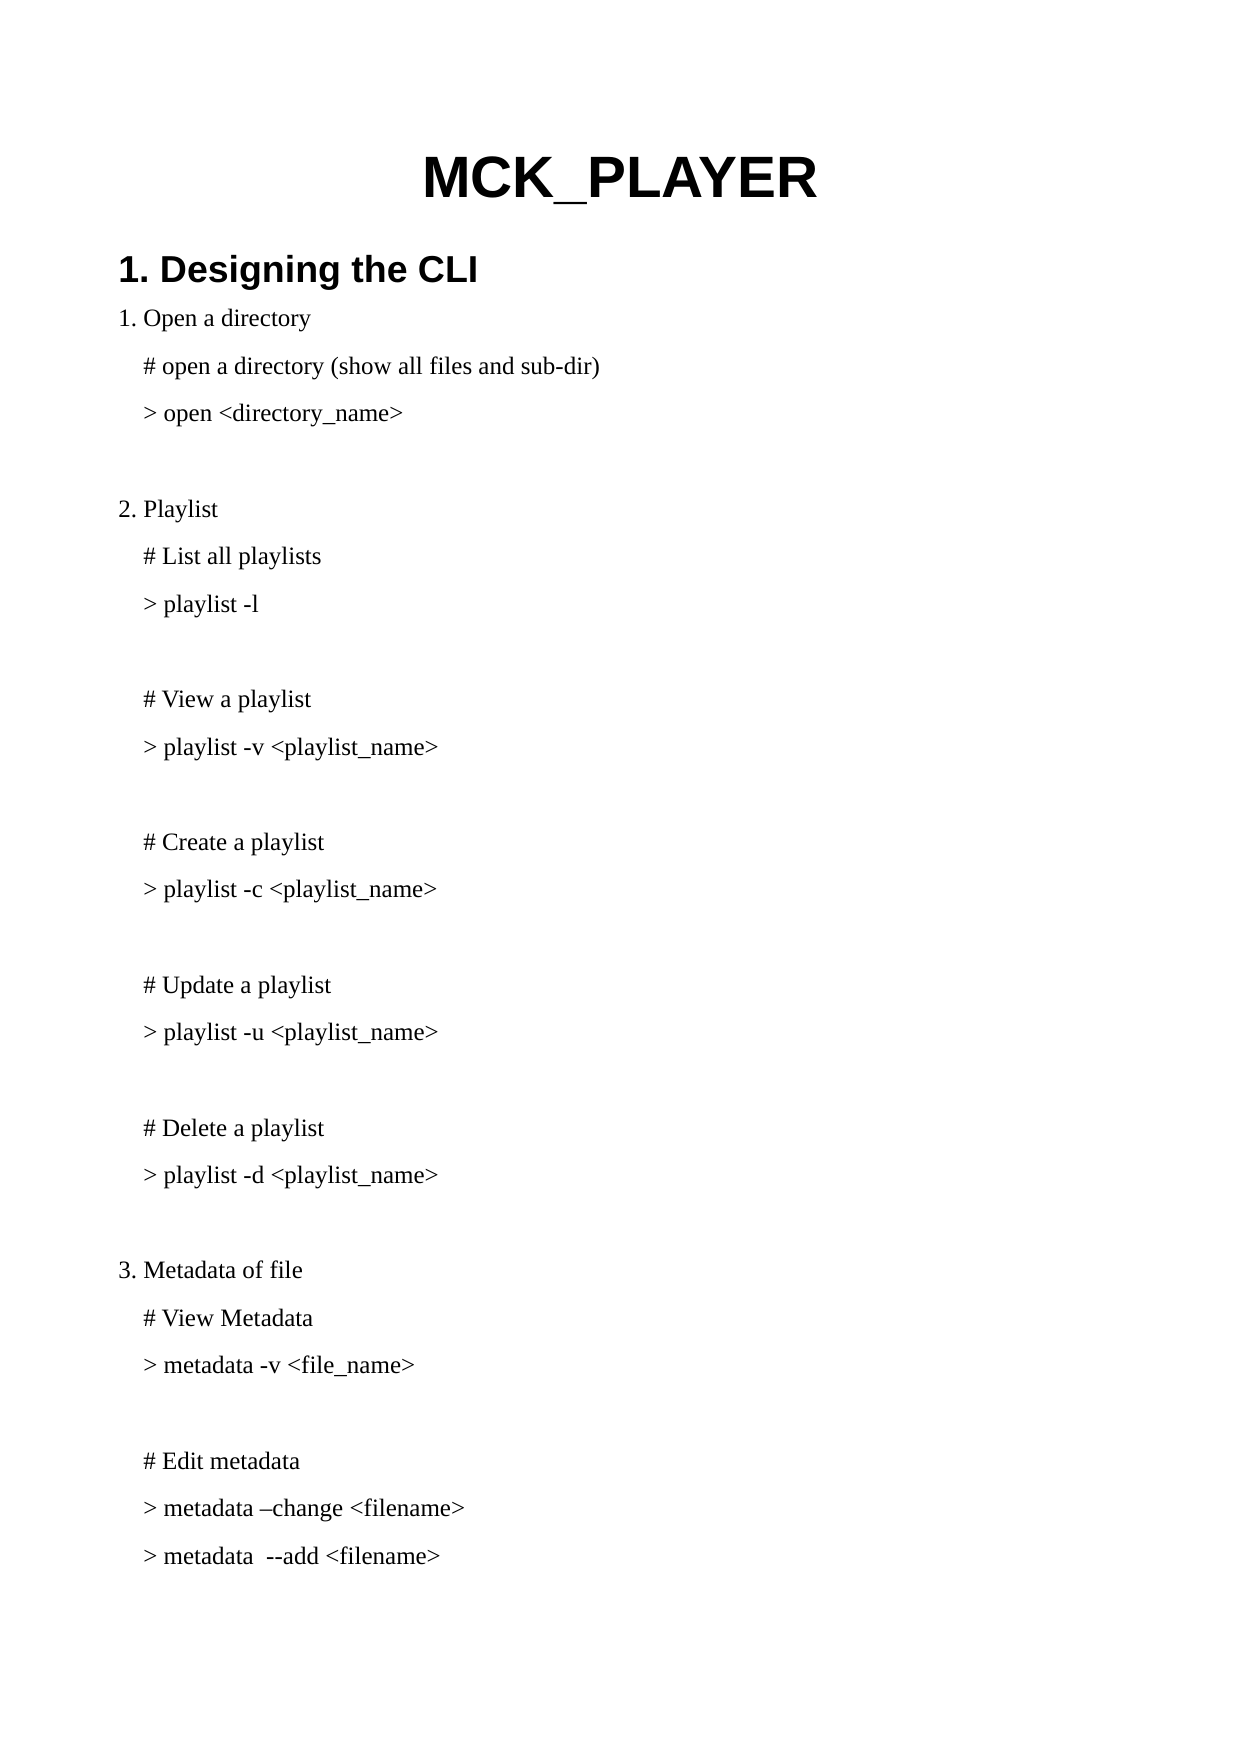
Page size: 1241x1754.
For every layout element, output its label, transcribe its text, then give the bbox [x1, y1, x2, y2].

text > playlist -d <playlist_name> [118, 1160, 1122, 1189]
text # Edit metadata [118, 1446, 1122, 1474]
text # View Metadata [118, 1303, 1122, 1332]
text > metadata --add <filename> [118, 1541, 1122, 1570]
title MCK_PLAYER [118, 143, 1122, 210]
text > metadata -v <file_name> [118, 1351, 1122, 1379]
text 2. Playlist [118, 494, 1122, 522]
text # Delete a playlist [118, 1113, 1122, 1141]
text > open <directory_name> [118, 398, 1122, 427]
text > playlist -u <playlist_name> [118, 1017, 1122, 1046]
text > metadata –change <filename> [118, 1493, 1122, 1522]
text # View a playlist [118, 684, 1122, 713]
text 3. Metadata of file [118, 1255, 1122, 1284]
text # open a directory (show all files and sub-dir) [118, 351, 1122, 380]
subtitle 1. Designing the CLI [118, 248, 1122, 291]
text # List all playlists [118, 541, 1122, 570]
text > playlist -v <playlist_name> [118, 732, 1122, 761]
text > playlist -c <playlist_name> [118, 874, 1122, 903]
text 1. Open a directory [118, 303, 1122, 332]
text # Create a playlist [118, 827, 1122, 856]
text > playlist -l [118, 589, 1122, 618]
text # Update a playlist [118, 970, 1122, 998]
